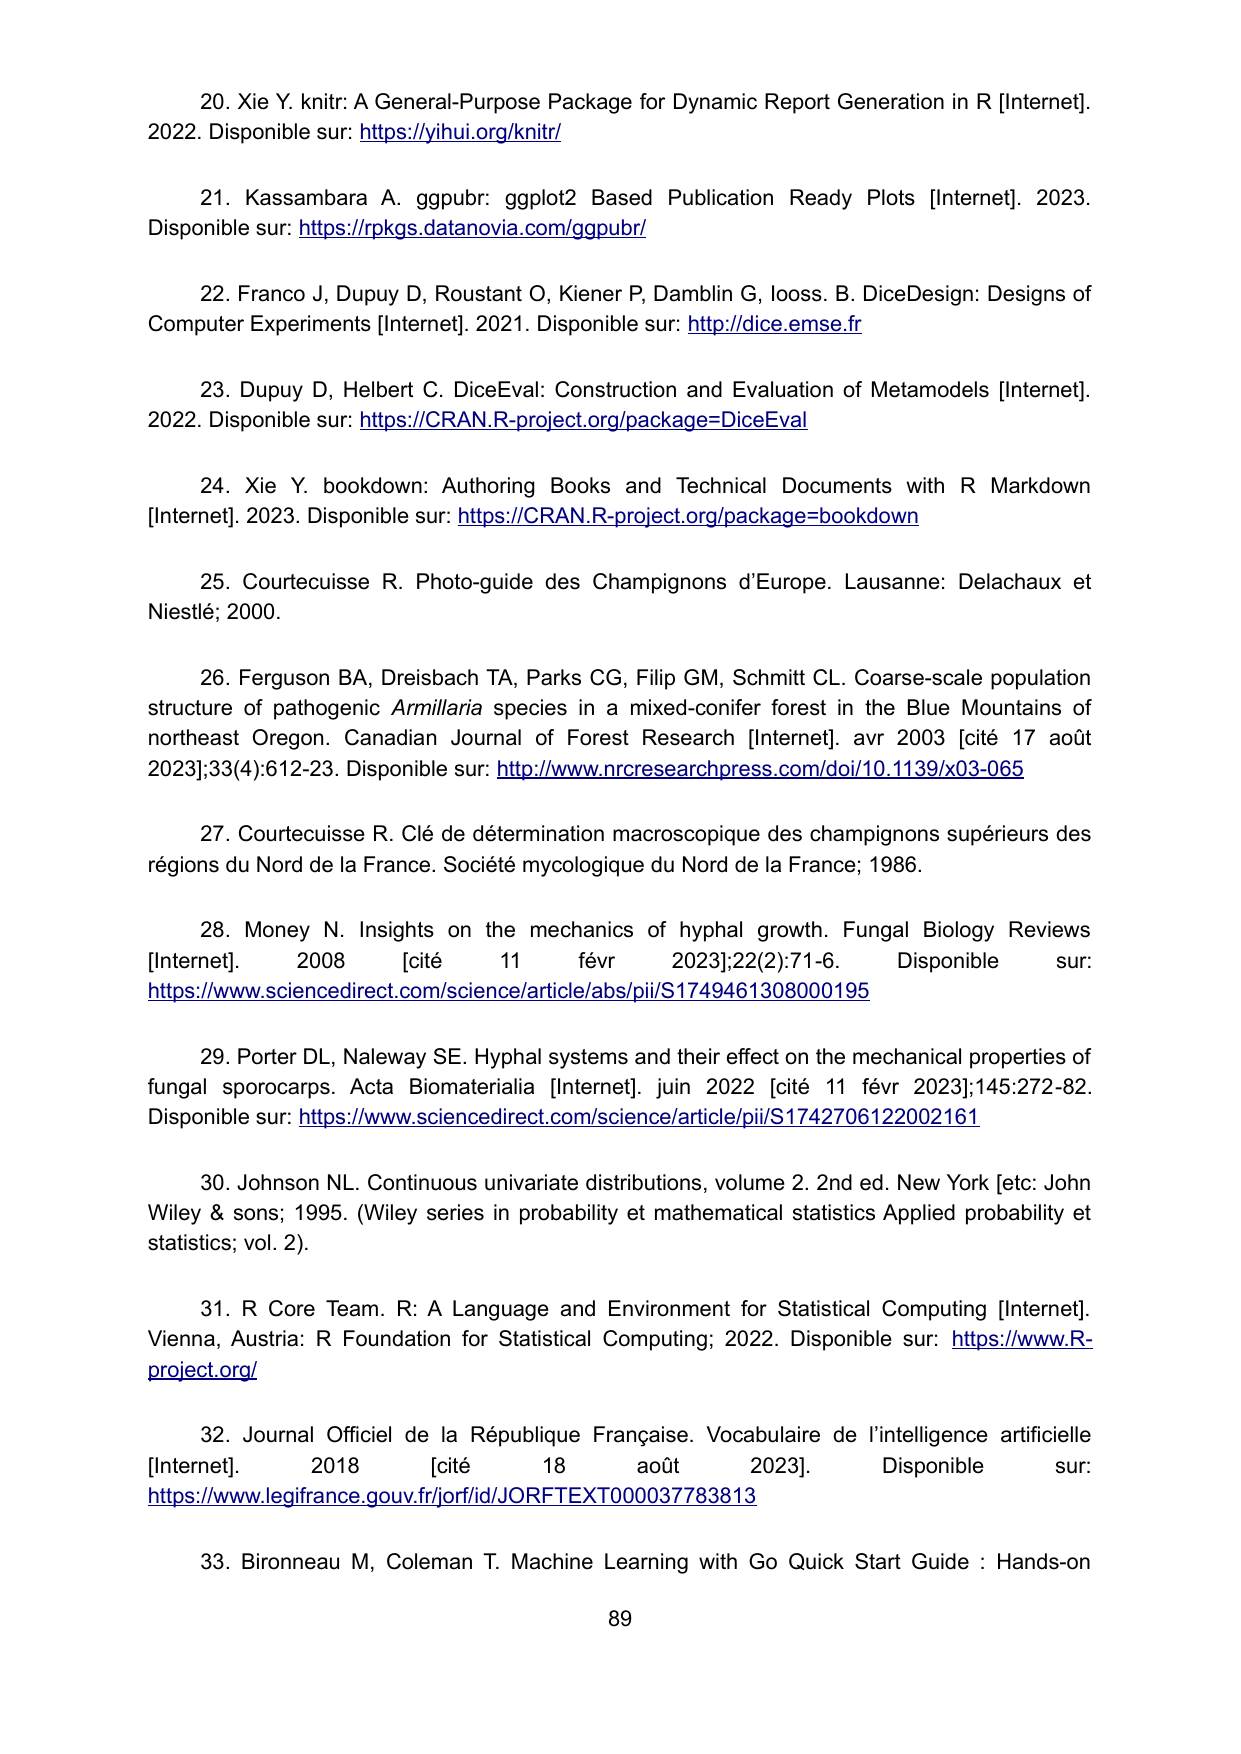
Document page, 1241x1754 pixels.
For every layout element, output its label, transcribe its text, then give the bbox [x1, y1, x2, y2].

text 27. Courtecuisse R. Clé de détermination macroscopique des champignons supérieurs des régions du Nord de la France. Société mycologique du Nord de la France; 1986. [148, 821, 1093, 877]
text 26. Ferguson BA, Dreisbach TA, Parks CG, Filip GM, Schmitt CL. Coarse-scale population structure of pathogenic Armillaria species in a mixed-conifer forest in the Blue Mountains of northeast Oregon. Canadian Journal of Forest Research [Internet]. avr 2003 [cité 17 août 2023];33(4):612‑23. Disponible sur: http://www.nrcresearchpress.com/doi/10.1139/x03-065 [148, 665, 1093, 781]
text 25. Courtecuisse R. Photo-guide des Champignons d’Europe. Lausanne: Delachaux et Niestlé; 2000. [148, 569, 1093, 624]
text 28. Money N. Insights on the mechanics of hyphal growth. Fungal Biology Reviews [Internet]. 2008 [cité 11 févr 2023];22(2):71‑6. Disponible sur: https://www.sciencedirect.com/science/article/abs/pii/S1749461308000195 [148, 917, 1093, 1003]
text 21. Kassambara A. ggpubr: ggplot2 Based Publication Ready Plots [Internet]. 2023. Disponible sur: https://rpkgs.datanovia.com/ggpubr/ [148, 184, 1093, 240]
text 24. Xie Y. bookdown: Authoring Books and Technical Documents with R Markdown [Internet]. 2023. Disponible sur: https://CRAN.R-project.org/package=bookdown [148, 473, 1093, 528]
text 20. Xie Y. knitr: A General-Purpose Package for Dynamic Report Generation in R [Internet]. 2022. Disponible sur: https://yihui.org/knitr/ [148, 88, 1093, 144]
text 30. Johnson NL. Continuous univariate distributions, volume 2. 2nd ed. New York [etc: John Wiley & sons; 1995. (Wiley series in probability et mathematical statistics Applied probability et statistics; vol. 2). [148, 1170, 1093, 1255]
text 22. Franco J, Dupuy D, Roustant O, Kiener P, Damblin G, Iooss. B. DiceDesign: Designs of Computer Experiments [Internet]. 2021. Disponible sur: http://dice.emse.fr [148, 281, 1093, 336]
text 23. Dupuy D, Helbert C. DiceEval: Construction and Evaluation of Metamodels [Internet]. 2022. Disponible sur: https://CRAN.R-project.org/package=DiceEval [148, 377, 1093, 432]
text 29. Porter DL, Naleway SE. Hyphal systems and their effect on the mechanical properties of fungal sporocarps. Acta Biomaterialia [Internet]. juin 2022 [cité 11 févr 2023];145:272‑82. Disponible sur: https://www.sciencedirect.com/science/article/pii/S1742706122002161 [148, 1043, 1093, 1129]
text 32. Journal Officiel de la République Française. Vocabulaire de l’intelligence artificielle [Internet]. 2018 [cité 18 août 2023]. Disponible sur: https://www.legifrance.gouv.fr/jorf/id/JORFTEXT000037783813 [148, 1422, 1093, 1508]
text 31. R Core Team. R: A Language and Environment for Statistical Computing [Internet]. Vienna, Austria: R Foundation for Statistical Computing; 2022. Disponible sur: https://www.R-project.org/ [148, 1296, 1093, 1382]
text 33. Bironneau M, Coleman T. Machine Learning with Go Quick Start Guide : Hands-on [148, 1548, 1093, 1574]
